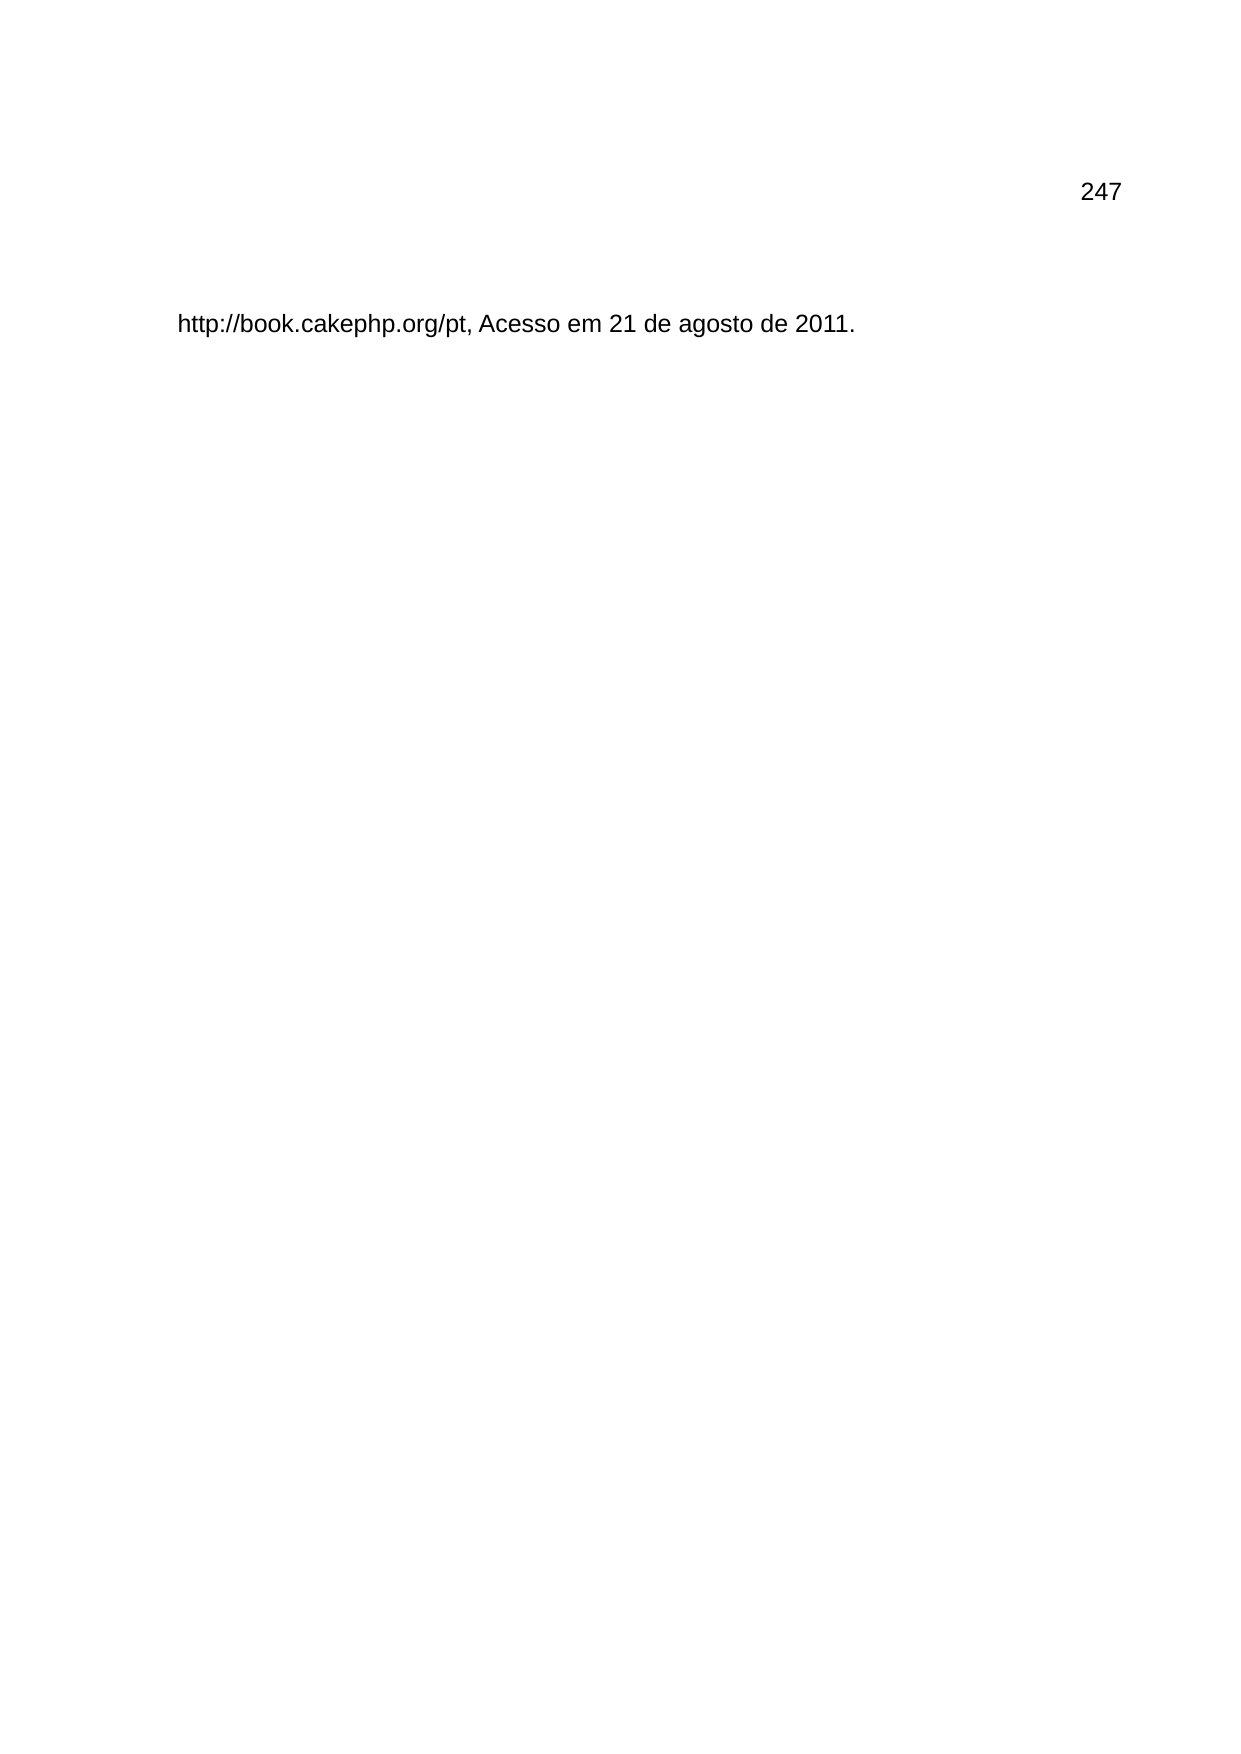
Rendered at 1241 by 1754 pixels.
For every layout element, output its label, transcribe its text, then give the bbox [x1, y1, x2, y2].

text http://book.cakephp.org/pt, Acesso em 21 de agosto de 2011. [177, 309, 1122, 338]
